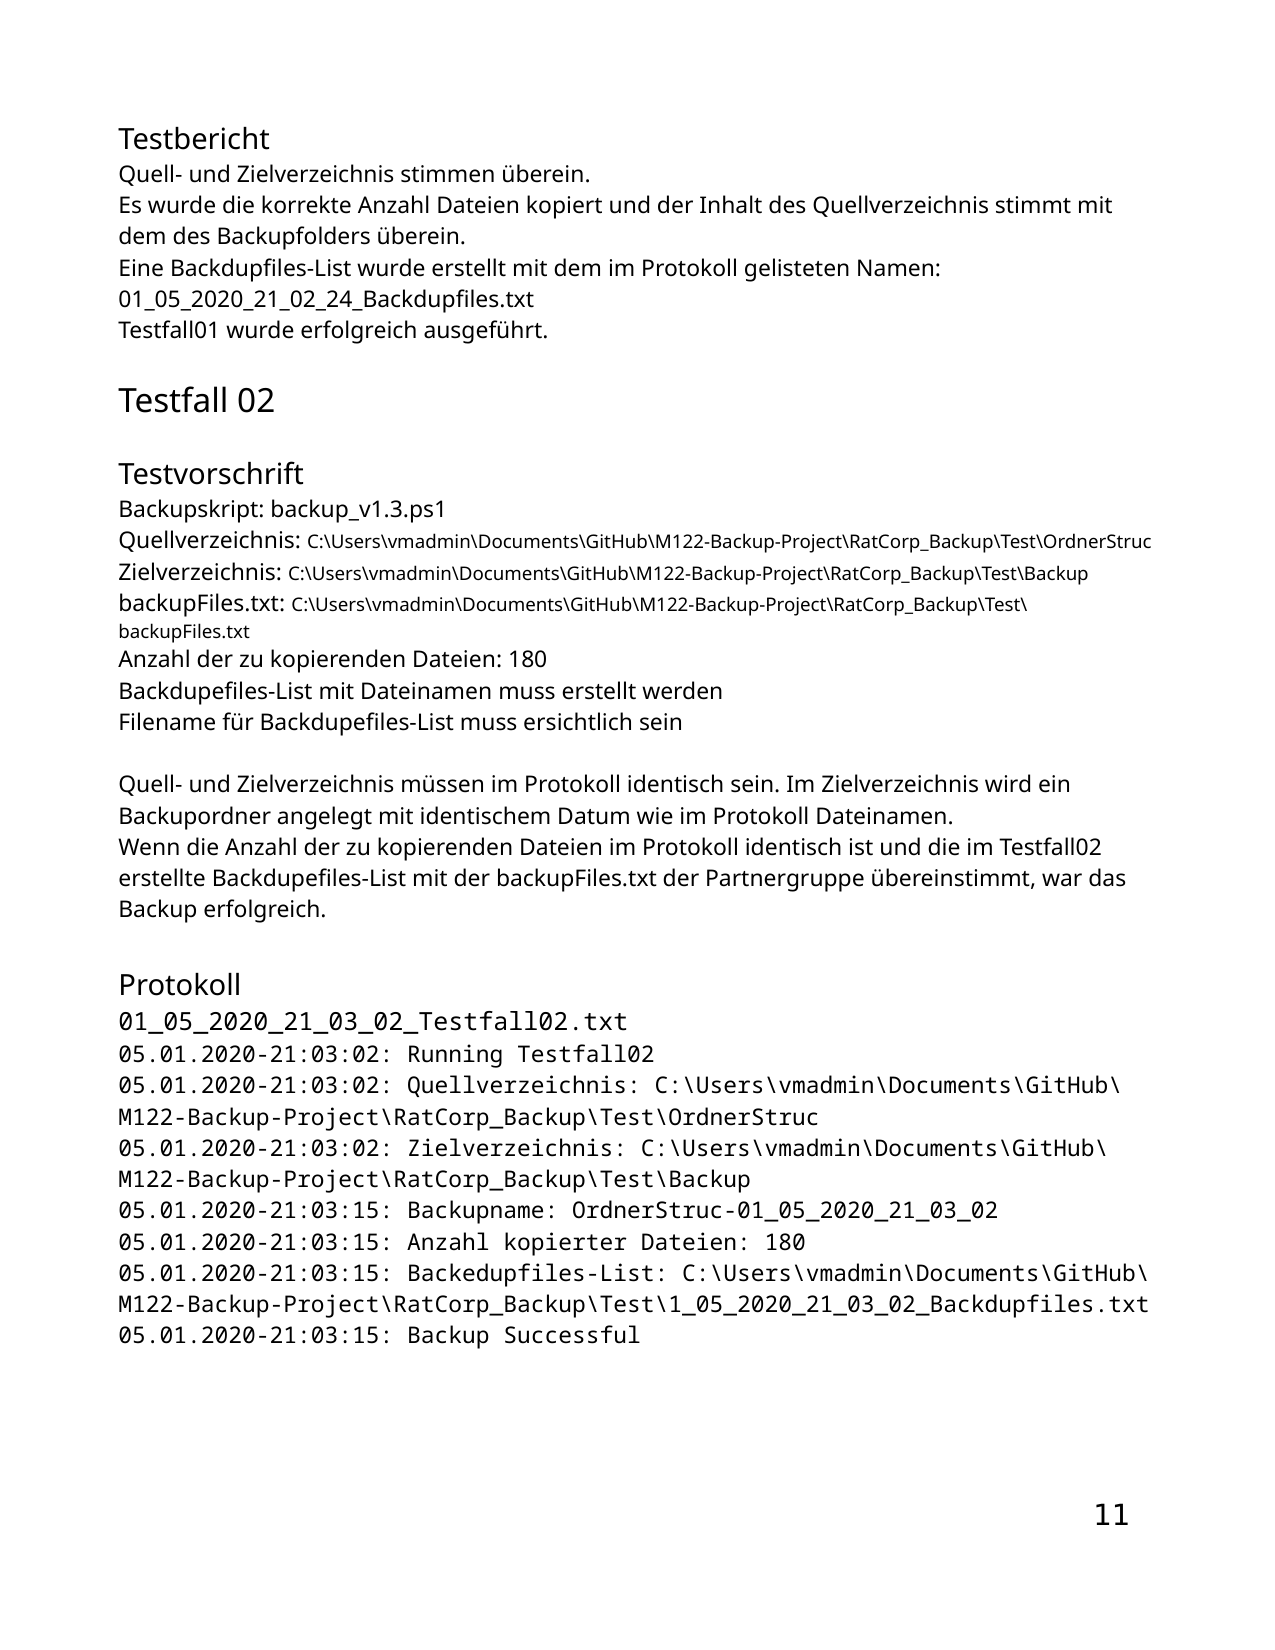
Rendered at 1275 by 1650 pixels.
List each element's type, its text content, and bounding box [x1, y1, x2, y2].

list Testbericht Quell- und Zielverzeichnis stimmen überein. Es wurde die korrekte Anzahl Dateien kopiert und der Inhalt des Quellverzeichnis stimmt mit dem des Backupfolders überein. Eine Backdupfiles-List wurde erstellt mit dem im Protokoll gelisteten Namen: 01_05_2020_21_02_24_Backdupfiles.txt Testfall01 wurde erfolgreich ausgeführt. Testfall 02 Testvorschrift Backupskript: backup_v1.3.ps1 Quellverzeichnis: C:\Users\vmadmin\Documents\GitHub\M122-Backup-Project\RatCorp_Backup\Test\OrdnerStruc Zielverzeichnis: C:\Users\vmadmin\Documents\GitHub\M122-Backup-Project\RatCorp_Backup\Test\Backup backupFiles.txt: C:\Users\vmadmin\Documents\GitHub\M122-Backup-Project\RatCorp_Backup\Test\backupFiles.txt Anzahl der zu kopierenden Dateien: 180 Backdupefiles-List mit Dateinamen muss erstellt werden Filename für Backdupefiles-List muss ersichtlich sein Quell- und Zielverzeichnis müssen im Protokoll identisch sein. Im Zielverzeichnis wird ein Backupordner angelegt mit identischem Datum wie im Protokoll Dateinamen. Wenn die Anzahl der zu kopierenden Dateien im Protokoll identisch ist und die im Testfall02 erstellte Backdupefiles-List mit der backupFiles.txt der Partnergruppe übereinstimmt, war das Backup erfolgreich. Protokoll 01_05_2020_21_03_02_Testfall02.txt 05.01.2020-21:03:02: Running Testfall02 05.01.2020-21:03:02: Quellverzeichnis: C:\Users\vmadmin\Documents\GitHub\M122-Backup-Project\RatCorp_Backup\Test\OrdnerStruc 05.01.2020-21:03:02: Zielverzeichnis: C:\Users\vmadmin\Documents\GitHub\M122-Backup-Project\RatCorp_Backup\Test\Backup 05.01.2020-21:03:15: Backupname: OrdnerStruc-01_05_2020_21_03_02 05.01.2020-21:03:15: Anzahl kopierter Dateien: 180 05.01.2020-21:03:15: Backedupfiles-List: C:\Users\vmadmin\Documents\GitHub\M122-Backup-Project\RatCorp_Backup\Test\1_05_2020_21_03_02_Backdupfiles.txt 05.01.2020-21:03:15: Backup Successful [118, 118, 1157, 1351]
